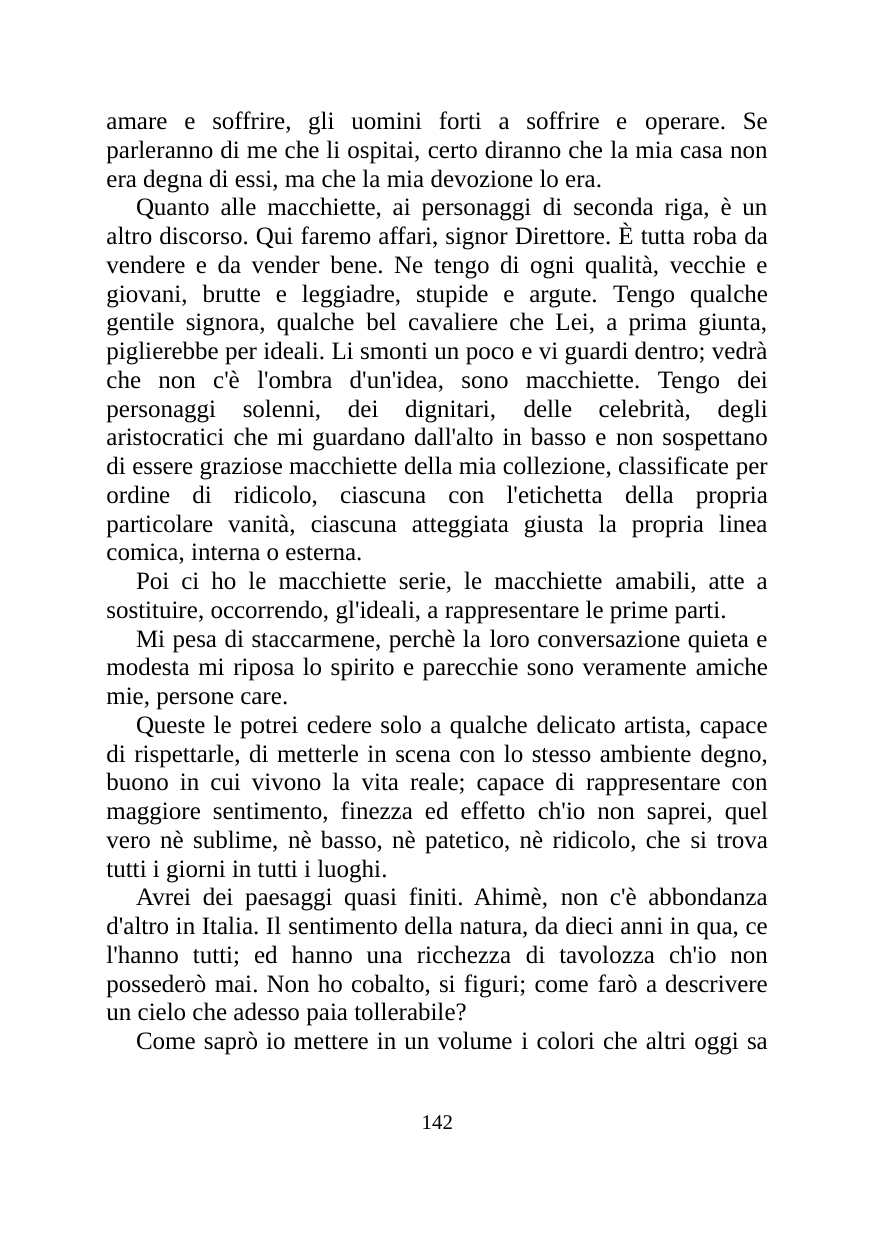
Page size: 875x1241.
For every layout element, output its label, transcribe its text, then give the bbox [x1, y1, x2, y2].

text amare e soffrire, gli uomini forti a soffrire e operare. Se parleranno di me che li ospitai, certo diranno che la mia casa non era degna di essi, ma che la mia devozione lo era. [106, 106, 768, 192]
text Quanto alle macchiette, ai personaggi di seconda riga, è un altro discorso. Qui faremo affari, signor Direttore. È tutta roba da vendere e da vender bene. Ne tengo di ogni qualità, vecchie e giovani, brutte e leggiadre, stupide e argute. Tengo qualche gentile signora, qualche bel cavaliere che Lei, a prima giunta, piglierebbe per ideali. Li smonti un poco e vi guardi dentro; vedrà che non c'è l'ombra d'un'idea, sono macchiette. Tengo dei personaggi solenni, dei dignitari, delle celebrità, degli aristocratici che mi guardano dall'alto in basso e non sospettano di essere graziose macchiette della mia collezione, classificate per ordine di ridicolo, ciascuna con l'etichetta della propria particolare vanità, ciascuna atteggiata giusta la propria linea comica, interna o esterna. [106, 192, 768, 566]
text Queste le potrei cedere solo a qualche delicato artista, capace di rispettarle, di metterle in scena con lo stesso ambiente degno, buono in cui vivono la vita reale; capace di rappresentare con maggiore sentimento, finezza ed effetto ch'io non saprei, quel vero nè sublime, nè basso, nè patetico, nè ridicolo, che si trova tutti i giorni in tutti i luoghi. [106, 710, 768, 882]
text Poi ci ho le macchiette serie, le macchiette amabili, atte a sostituire, occorrendo, gl'ideali, a rappresentare le prime parti. [106, 566, 768, 624]
text Mi pesa di staccarmene, perchè la loro conversazione quieta e modesta mi riposa lo spirito e parecchie sono veramente amiche mie, persone care. [106, 624, 768, 710]
text Avrei dei paesaggi quasi finiti. Ahimè, non c'è abbondanza d'altro in Italia. Il sentimento della natura, da dieci anni in qua, ce l'hanno tutti; ed hanno una ricchezza di tavolozza ch'io non possederò mai. Non ho cobalto, si figuri; come farò a descrivere un cielo che adesso paia tollerabile? [106, 882, 768, 1026]
text Come saprò io mettere in un volume i colori che altri oggi sa [106, 1026, 768, 1055]
